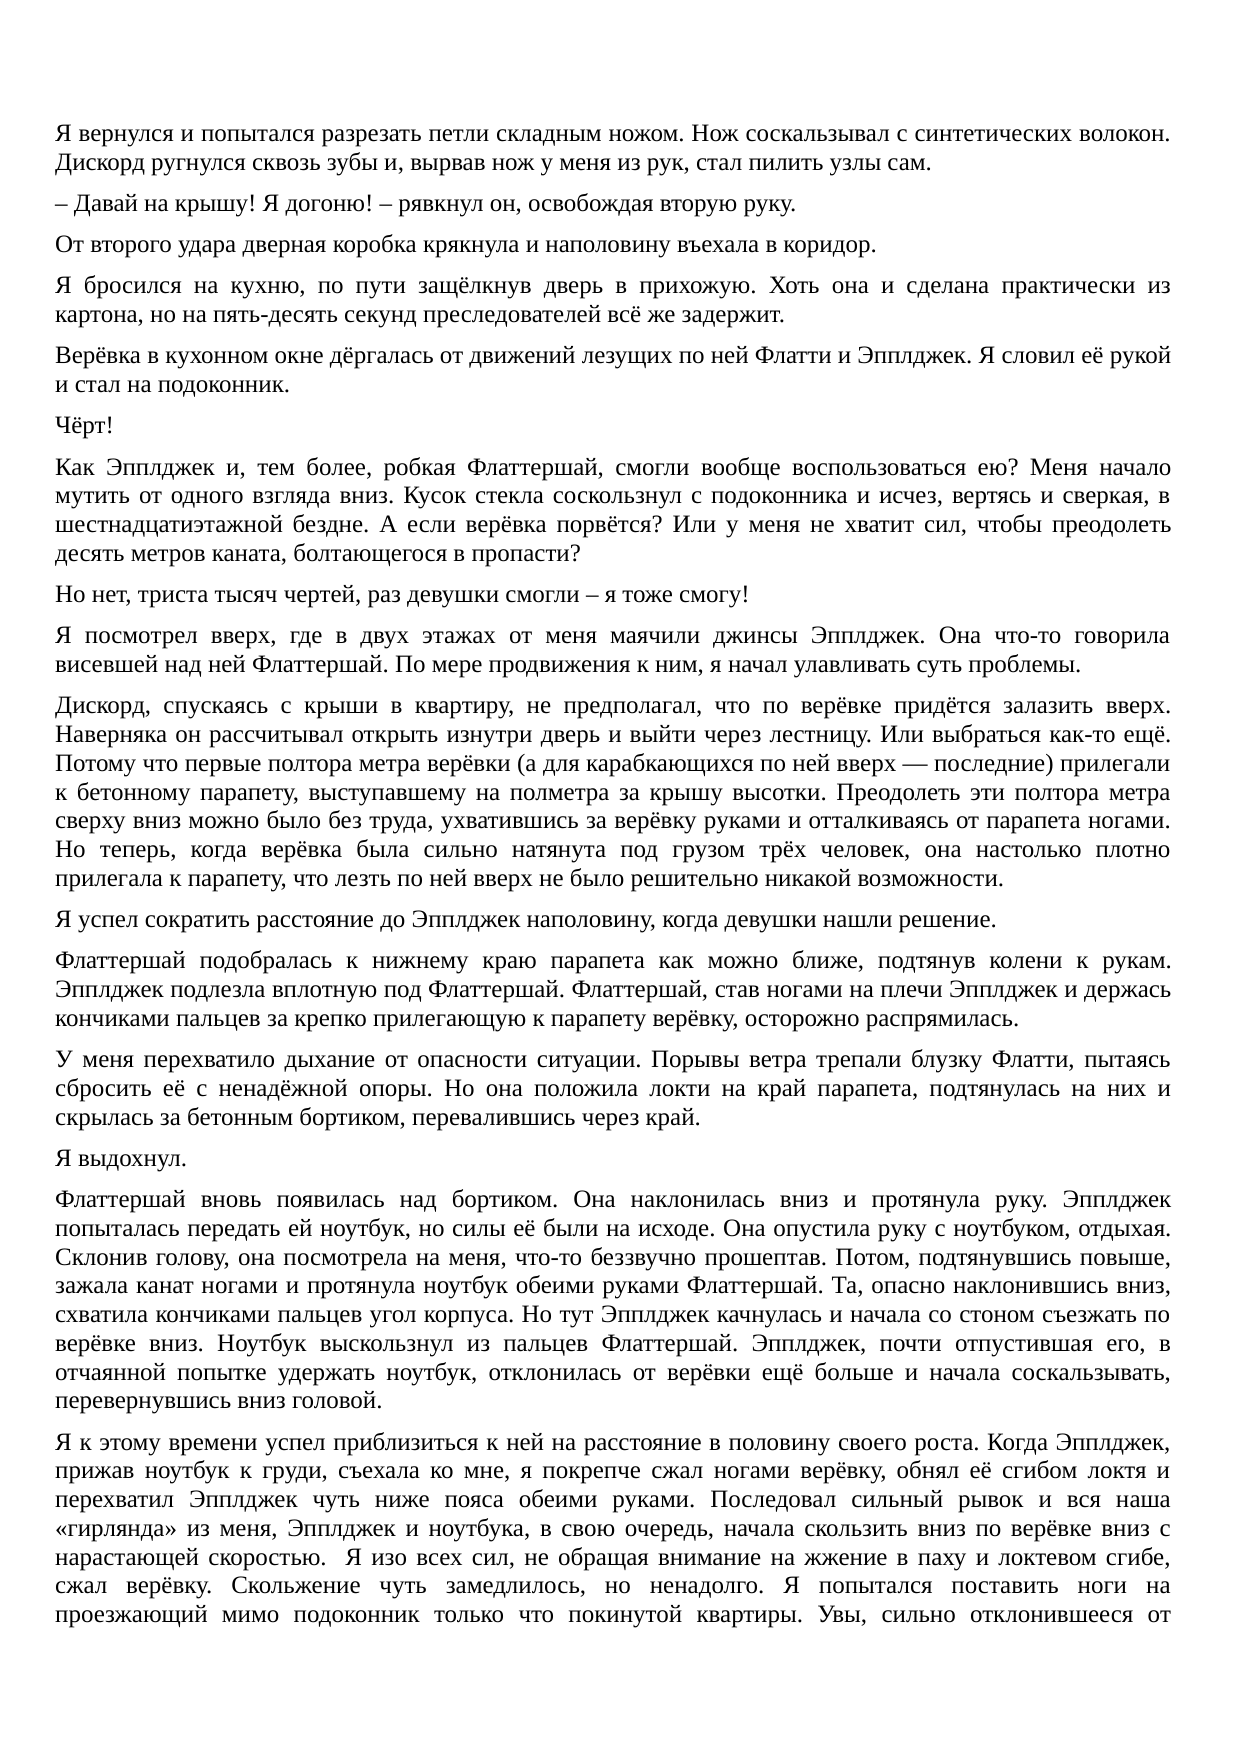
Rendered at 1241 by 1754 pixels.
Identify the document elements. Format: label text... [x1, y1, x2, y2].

text Я вернулся и попытался разрезать петли складным ножом. Нож соскальзывал с синтетических волокон. Дискорд ругнулся сквозь зубы и, вырвав нож у меня из рук, стал пилить узлы сам. [55, 118, 1172, 176]
text У меня перехватило дыхание от опасности ситуации. Порывы ветра трепали блузку Флатти, пытаясь сбросить её с ненадёжной опоры. Но она положила локти на край парапета, подтянулась на них и скрылась за бетонным бортиком, перевалившись через край. [55, 1044, 1172, 1131]
text От второго удара дверная коробка крякнула и наполовину въехала в коридор. [55, 229, 1172, 258]
text – Давай на крышу! Я догоню! – рявкнул он, освобождая вторую руку. [55, 188, 1172, 217]
text Но нет, триста тысяч чертей, раз девушки смогли – я тоже смогу! [55, 579, 1172, 608]
text Я бросился на кухню, по пути защёлкнув дверь в прихожую. Хоть она и сделана практически из картона, но на пять-десять секунд преследователей всё же задержит. [55, 271, 1172, 328]
text Я выдохнул. [55, 1143, 1172, 1172]
text Флаттершай вновь появилась над бортиком. Она наклонилась вниз и протянула руку. Эпплджек попыталась передать ей ноутбук, но силы её были на исходе. Она опустила руку с ноутбуком, отдыхая. Склонив голову, она посмотрела на меня, что-то беззвучно прошептав. Потом, подтянувшись повыше, зажала канат ногами и протянула ноутбук обеими руками Флаттершай. Та, опасно наклонившись вниз, схватила кончиками пальцев угол корпуса. Но тут Эпплджек качнулась и начала со стоном съезжать по верёвке вниз. Ноутбук выскользнул из пальцев Флаттершай. Эпплджек, почти отпустившая его, в отчаянной попытке удержать ноутбук, отклонилась от верёвки ещё больше и начала соскальзывать, перевернувшись вниз головой. [55, 1184, 1172, 1414]
text Флаттершай подобралась к нижнему краю парапета как можно ближе, подтянув колени к рукам. Эпплджек подлезла вплотную под Флаттершай. Флаттершай, став ногами на плечи Эпплджек и держась кончиками пальцев за крепко прилегающую к парапету верёвку, осторожно распрямилась. [55, 946, 1172, 1032]
text Дискорд, спускаясь с крыши в квартиру, не предполагал, что по верёвке придётся залазить вверх. Наверняка он рассчитывал открыть изнутри дверь и выйти через лестницу. Или выбраться как-то ещё. Потому что первые полтора метра верёвки (а для карабкающихся по ней вверх — последние) прилегали к бетонному парапету, выступавшему на полметра за крышу высотки. Преодолеть эти полтора метра сверху вниз можно было без труда, ухватившись за верёвку руками и отталкиваясь от парапета ногами. Но теперь, когда верёвка была сильно натянута под грузом трёх человек, она настолько плотно прилегала к парапету, что лезть по ней вверх не было решительно никакой возможности. [55, 691, 1172, 892]
text Я к этому времени успел приблизиться к ней на расстояние в половину своего роста. Когда Эпплджек, прижав ноутбук к груди, съехала ко мне, я покрепче сжал ногами верёвку, обнял её сгибом локтя и перехватил Эпплджек чуть ниже пояса обеими руками. Последовал сильный рывок и вся наша «гирлянда» из меня, Эпплджек и ноутбука, в свою очередь, начала скользить вниз по верёвке вниз с нарастающей скоростью. Я изо всех сил, не обращая внимание на жжение в паху и локтевом сгибе, сжал верёвку. Скольжение чуть замедлилось, но ненадолго. Я попытался поставить ноги на проезжающий мимо подоконник только что покинутой квартиры. Увы, сильно отклонившееся от [55, 1427, 1172, 1628]
text Верёвка в кухонном окне дёргалась от движений лезущих по ней Флатти и Эпплджек. Я словил её рукой и стал на подоконник. [55, 341, 1172, 398]
text Я успел сократить расстояние до Эпплджек наполовину, когда девушки нашли решение. [55, 904, 1172, 933]
text Как Эпплджек и, тем более, робкая Флаттершай, смогли вообще воспользоваться ею? Меня начало мутить от одного взгляда вниз. Кусок стекла соскользнул с подоконника и исчез, вертясь и сверкая, в шестнадцатиэтажной бездне. А если верёвка порвётся? Или у меня не хватит сил, чтобы преодолеть десять метров каната, болтающегося в пропасти? [55, 452, 1172, 567]
text Я посмотрел вверх, где в двух этажах от меня маячили джинсы Эпплджек. Она что-то говорила висевшей над ней Флаттершай. По мере продвижения к ним, я начал улавливать суть проблемы. [55, 621, 1172, 678]
text Чёрт! [55, 411, 1172, 439]
